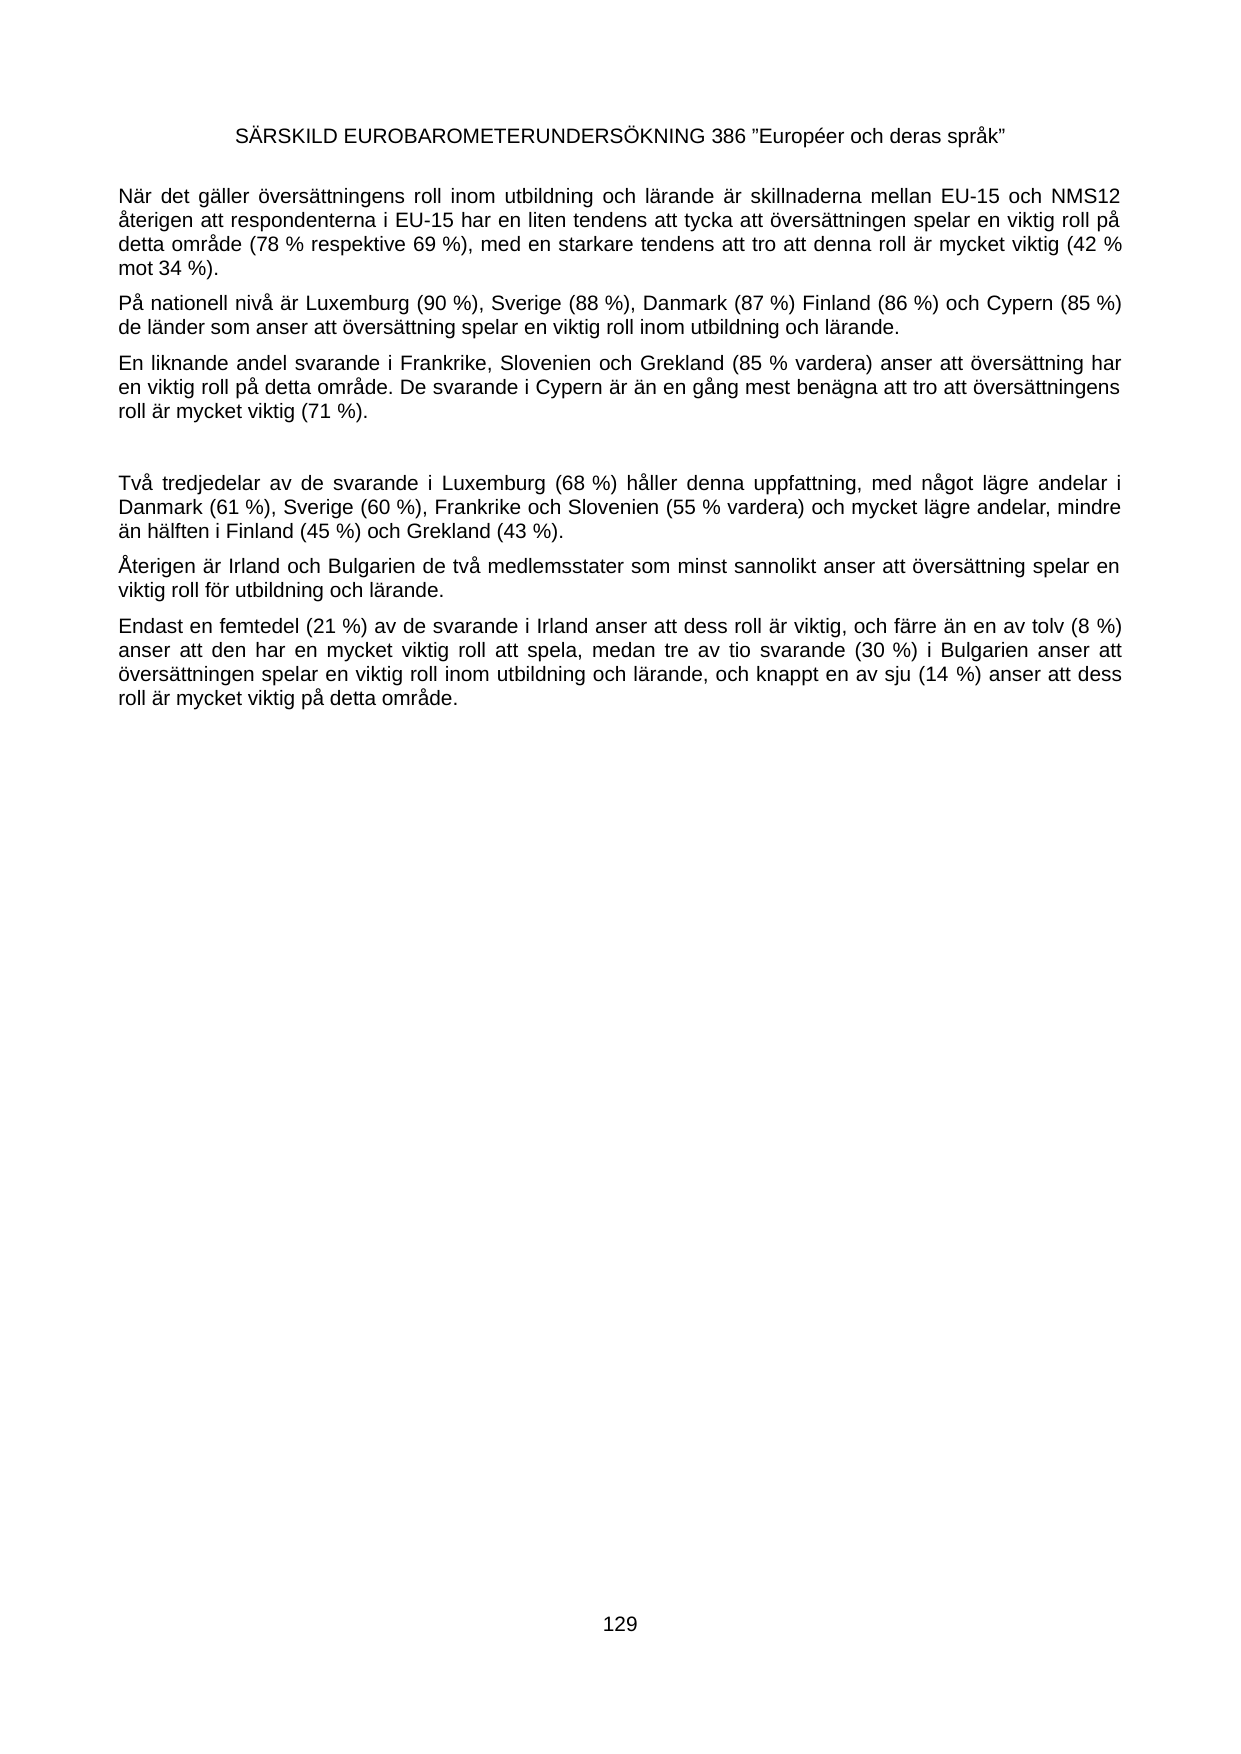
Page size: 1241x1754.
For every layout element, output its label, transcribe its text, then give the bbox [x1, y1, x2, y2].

text En liknande andel svarande i Frankrike, Slovenien och Grekland (85 % vardera) anser att översättning har en viktig roll på detta område. De svarande i Cypern är än en gång mest benägna att tro att översättningens roll är mycket viktig (71 %). [118, 351, 1122, 423]
text Endast en femtedel (21 %) av de svarande i Irland anser att dess roll är viktig, och färre än en av tolv (8 %) anser att den har en mycket viktig roll att spela, medan tre av tio svarande (30 %) i Bulgarien anser att översättningen spelar en viktig roll inom utbildning och lärande, och knappt en av sju (14 %) anser att dess roll är mycket viktig på detta område. [118, 614, 1122, 710]
text När det gäller översättningens roll inom utbildning och lärande är skillnaderna mellan EU-15 och NMS12 återigen att respondenterna i EU-15 har en liten tendens att tycka att översättningen spelar en viktig roll på detta område (78 % respektive 69 %), med en starkare tendens att tro att denna roll är mycket viktig (42 % mot 34 %). [118, 183, 1122, 279]
text Återigen är Irland och Bulgarien de två medlemsstater som minst sannolikt anser att översättning spelar en viktig roll för utbildning och lärande. [118, 554, 1122, 602]
text Två tredjedelar av de svarande i Luxemburg (68 %) håller denna uppfattning, med något lägre andelar i Danmark (61 %), Sverige (60 %), Frankrike och Slovenien (55 % vardera) och mycket lägre andelar, mindre än hälften i Finland (45 %) och Grekland (43 %). [118, 471, 1122, 542]
text På nationell nivå är Luxemburg (90 %), Sverige (88 %), Danmark (87 %) Finland (86 %) och Cypern (85 %) de länder som anser att översättning spelar en viktig roll inom utbildning och lärande. [118, 291, 1122, 339]
